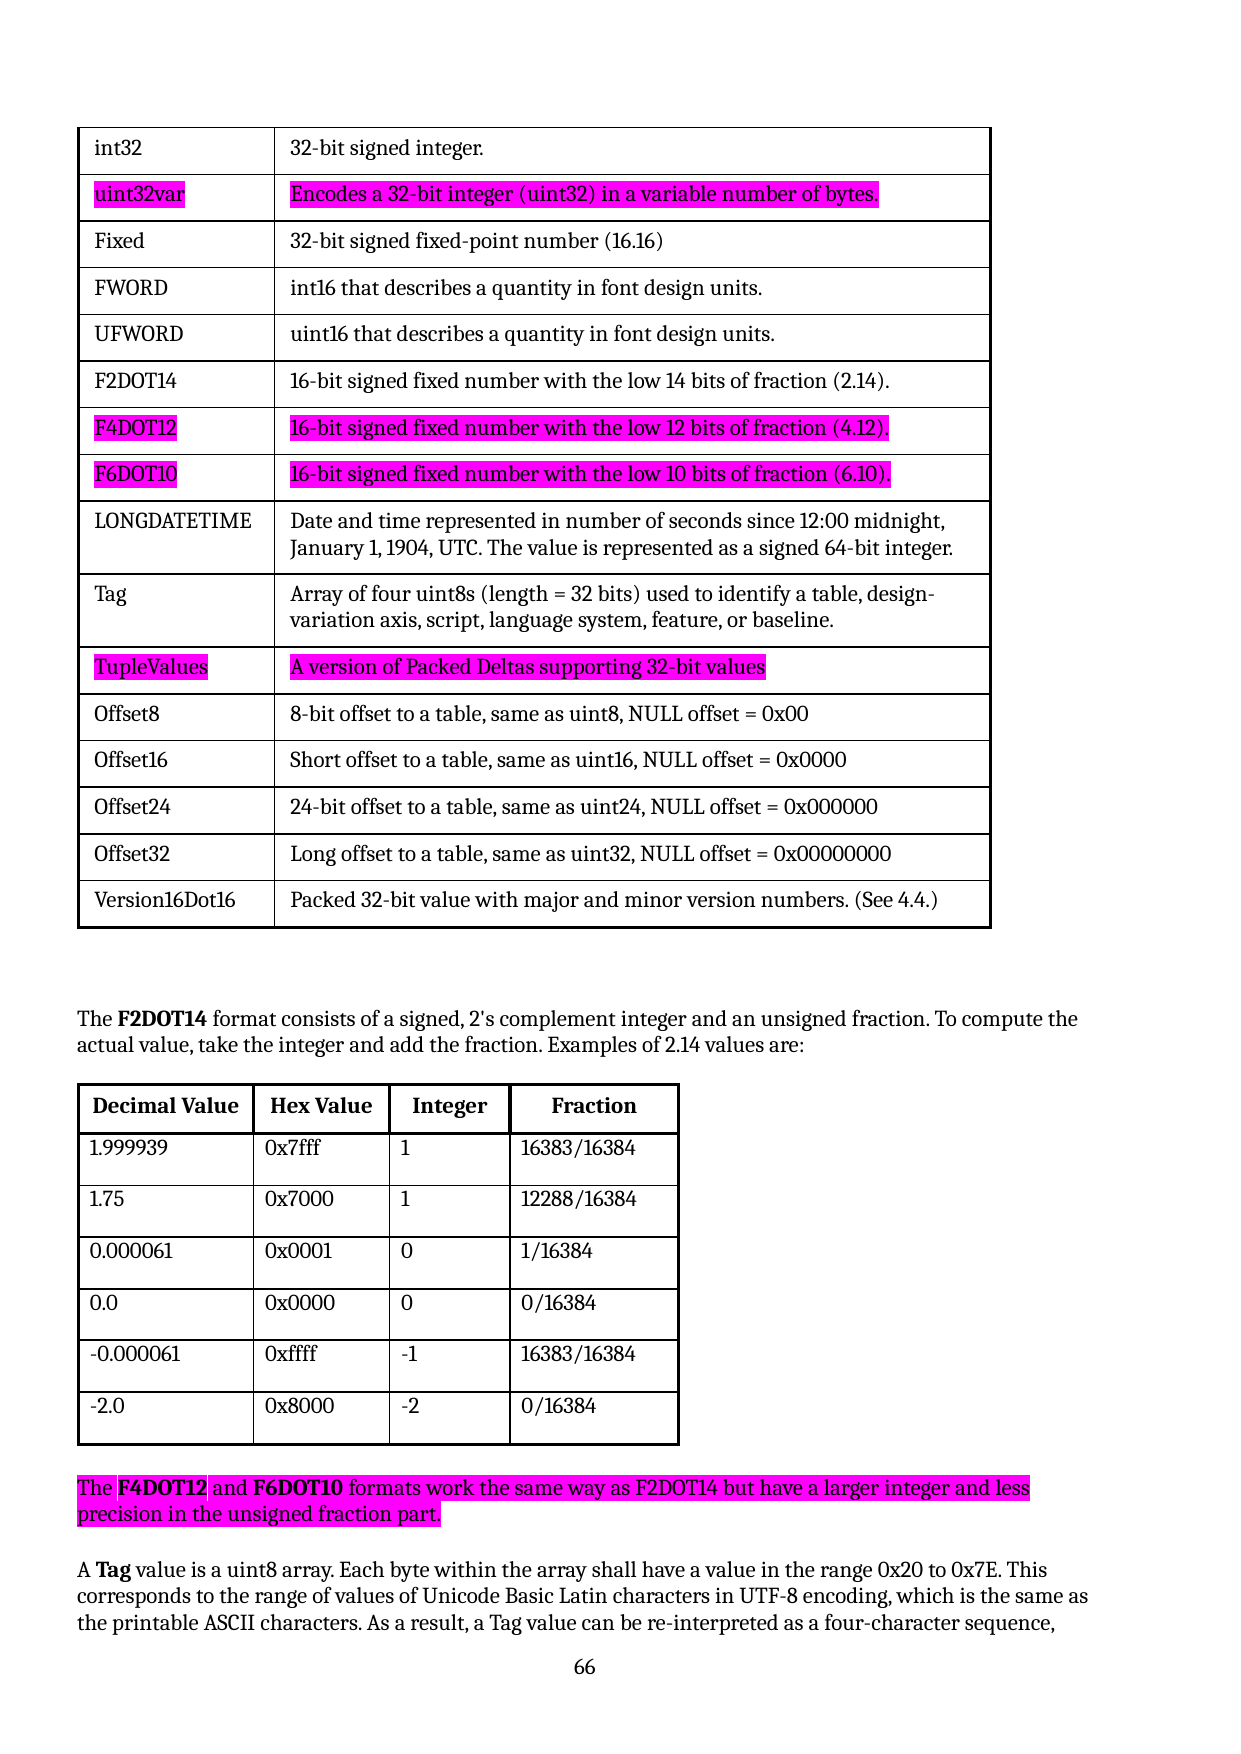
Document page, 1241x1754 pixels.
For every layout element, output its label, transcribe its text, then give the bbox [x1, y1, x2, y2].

table_cell 0/16384 [511, 1393, 677, 1442]
table_cell -2 [390, 1393, 509, 1442]
table_header Integer [391, 1086, 508, 1132]
table_cell Offset32 [80, 835, 274, 879]
text The F2DOT14 format consists of a signed, 2's complement integer and an unsigned fraction. To compute the actual value, take the integer and add the fraction. Examples of 2.14 values are: [77, 1006, 1093, 1058]
text The F4DOT12 and F6DOT10 formats work the same way as F2DOT14 but have a larger integer and less precision in the unsigned fraction part. [77, 1475, 1093, 1527]
table_header Decimal Value [80, 1086, 252, 1132]
table_cell int16 that describes a quantity in font design units. [275, 268, 989, 313]
table_cell 0.0 [80, 1290, 253, 1339]
table_cell 16383/16384 [511, 1135, 677, 1185]
table_cell Encodes a 32-bit integer (uint32) in a variable number of bytes. [275, 175, 989, 220]
table_cell FWORD [80, 268, 274, 313]
table_cell F4DOT12 [80, 408, 274, 453]
table_cell 0x0000 [254, 1290, 389, 1339]
table_header Fraction [512, 1086, 677, 1132]
table_cell -0.000061 [80, 1341, 253, 1391]
table_cell Short offset to a table, same as uint16, NULL offset = 0x0000 [275, 741, 989, 786]
table_cell uint32var [80, 175, 274, 220]
table_cell LONGDATETIME [80, 502, 274, 573]
table_cell 16-bit signed fixed number with the low 14 bits of fraction (2.14). [275, 362, 989, 407]
table_cell A version of Packed Deltas supporting 32-bit values [275, 648, 989, 693]
table_cell 0x7000 [254, 1186, 389, 1236]
table_cell 1 [390, 1135, 509, 1185]
table_cell 0/16384 [511, 1290, 677, 1339]
text A Tag value is a uint8 array. Each byte within the array shall have a value in the range 0x20 to 0x7E. This corresponds to the range of values of Unicode Basic Latin characters in UTF-8 encoding, which is the same as the printable ASCII characters. As a result, a Tag value can be re-interpreted as a four-character sequence, [77, 1557, 1093, 1636]
table_cell 1/16384 [511, 1238, 677, 1288]
table_cell Version16Dot16 [80, 881, 274, 926]
table_cell -1 [390, 1341, 509, 1391]
table_cell Fixed [80, 222, 274, 267]
table_cell 16-bit signed fixed number with the low 12 bits of fraction (4.12). [275, 408, 989, 453]
table_cell 1 [390, 1186, 509, 1236]
table_cell int32 [80, 128, 274, 173]
table_cell TupleValues [80, 648, 274, 693]
table_cell 0x0001 [254, 1238, 389, 1288]
table_cell 32-bit signed fixed-point number (16.16) [275, 222, 989, 267]
table_cell F6DOT10 [80, 455, 274, 500]
table_cell Date and time represented in number of seconds since 12:00 midnight, January 1, 1904, UTC. The value is represented as a signed 64-bit integer. [275, 502, 989, 573]
table_cell 0xffff [254, 1341, 389, 1391]
table_cell 16383/16384 [511, 1341, 677, 1391]
table_cell Tag [80, 575, 274, 646]
table_cell 1.999939 [80, 1135, 253, 1185]
table_cell 0 [390, 1290, 509, 1339]
table_cell -2.0 [80, 1393, 253, 1442]
table_cell Offset8 [80, 695, 274, 739]
table_cell Packed 32-bit value with major and minor version numbers. (See 4.4.) [275, 881, 989, 926]
table_cell Array of four uint8s (length = 32 bits) used to identify a table, design-variation axis, script, language system, feature, or baseline. [275, 575, 989, 646]
table_cell 0x8000 [254, 1393, 389, 1442]
table_header Hex Value [255, 1086, 388, 1132]
table_cell 1.75 [80, 1186, 253, 1236]
table_cell 24-bit offset to a table, same as uint24, NULL offset = 0x000000 [275, 788, 989, 833]
table_cell Offset24 [80, 788, 274, 833]
table_cell 0 [390, 1238, 509, 1288]
table_cell Offset16 [80, 741, 274, 786]
table_cell Long offset to a table, same as uint32, NULL offset = 0x00000000 [275, 835, 989, 879]
table_cell 0.000061 [80, 1238, 253, 1288]
table_cell F2DOT14 [80, 362, 274, 407]
table_cell 32-bit signed integer. [275, 128, 989, 173]
table_cell 12288/16384 [511, 1186, 677, 1236]
table_cell UFWORD [80, 315, 274, 360]
table_cell 8-bit offset to a table, same as uint8, NULL offset = 0x00 [275, 695, 989, 739]
table_cell 16-bit signed fixed number with the low 10 bits of fraction (6.10). [275, 455, 989, 500]
table_cell 0x7fff [254, 1135, 389, 1185]
table_cell uint16 that describes a quantity in font design units. [275, 315, 989, 360]
